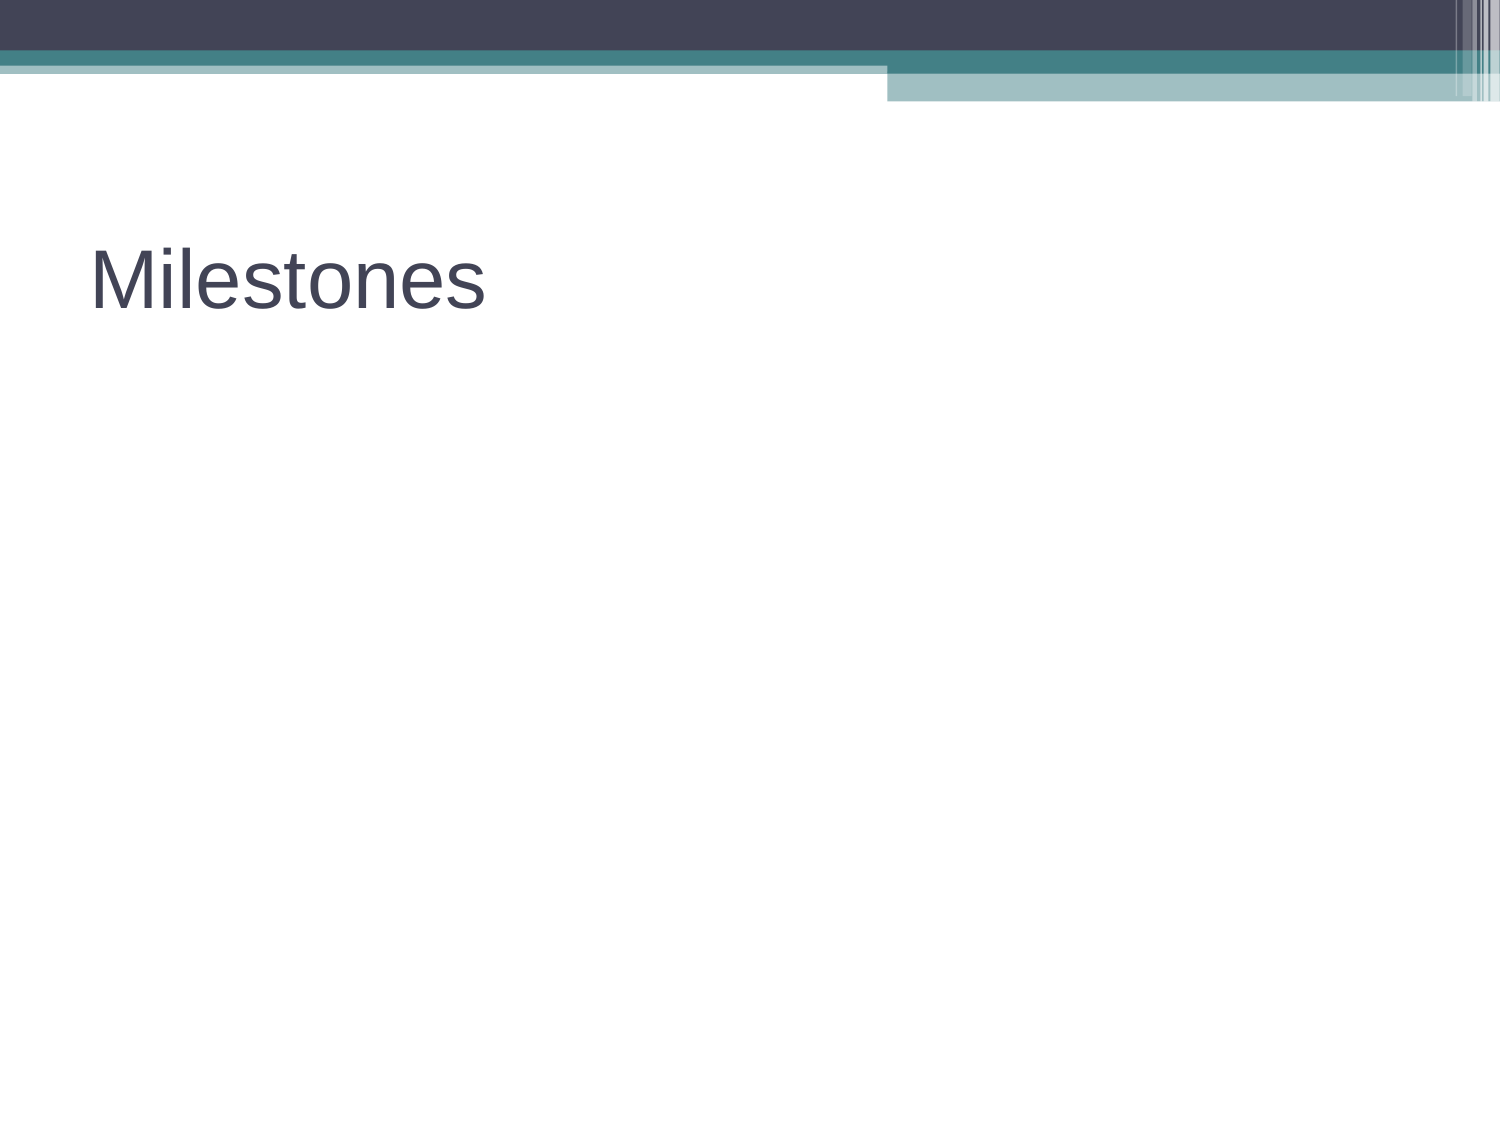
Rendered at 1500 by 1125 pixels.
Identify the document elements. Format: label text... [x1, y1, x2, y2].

title Milestones [75, 167, 1426, 383]
